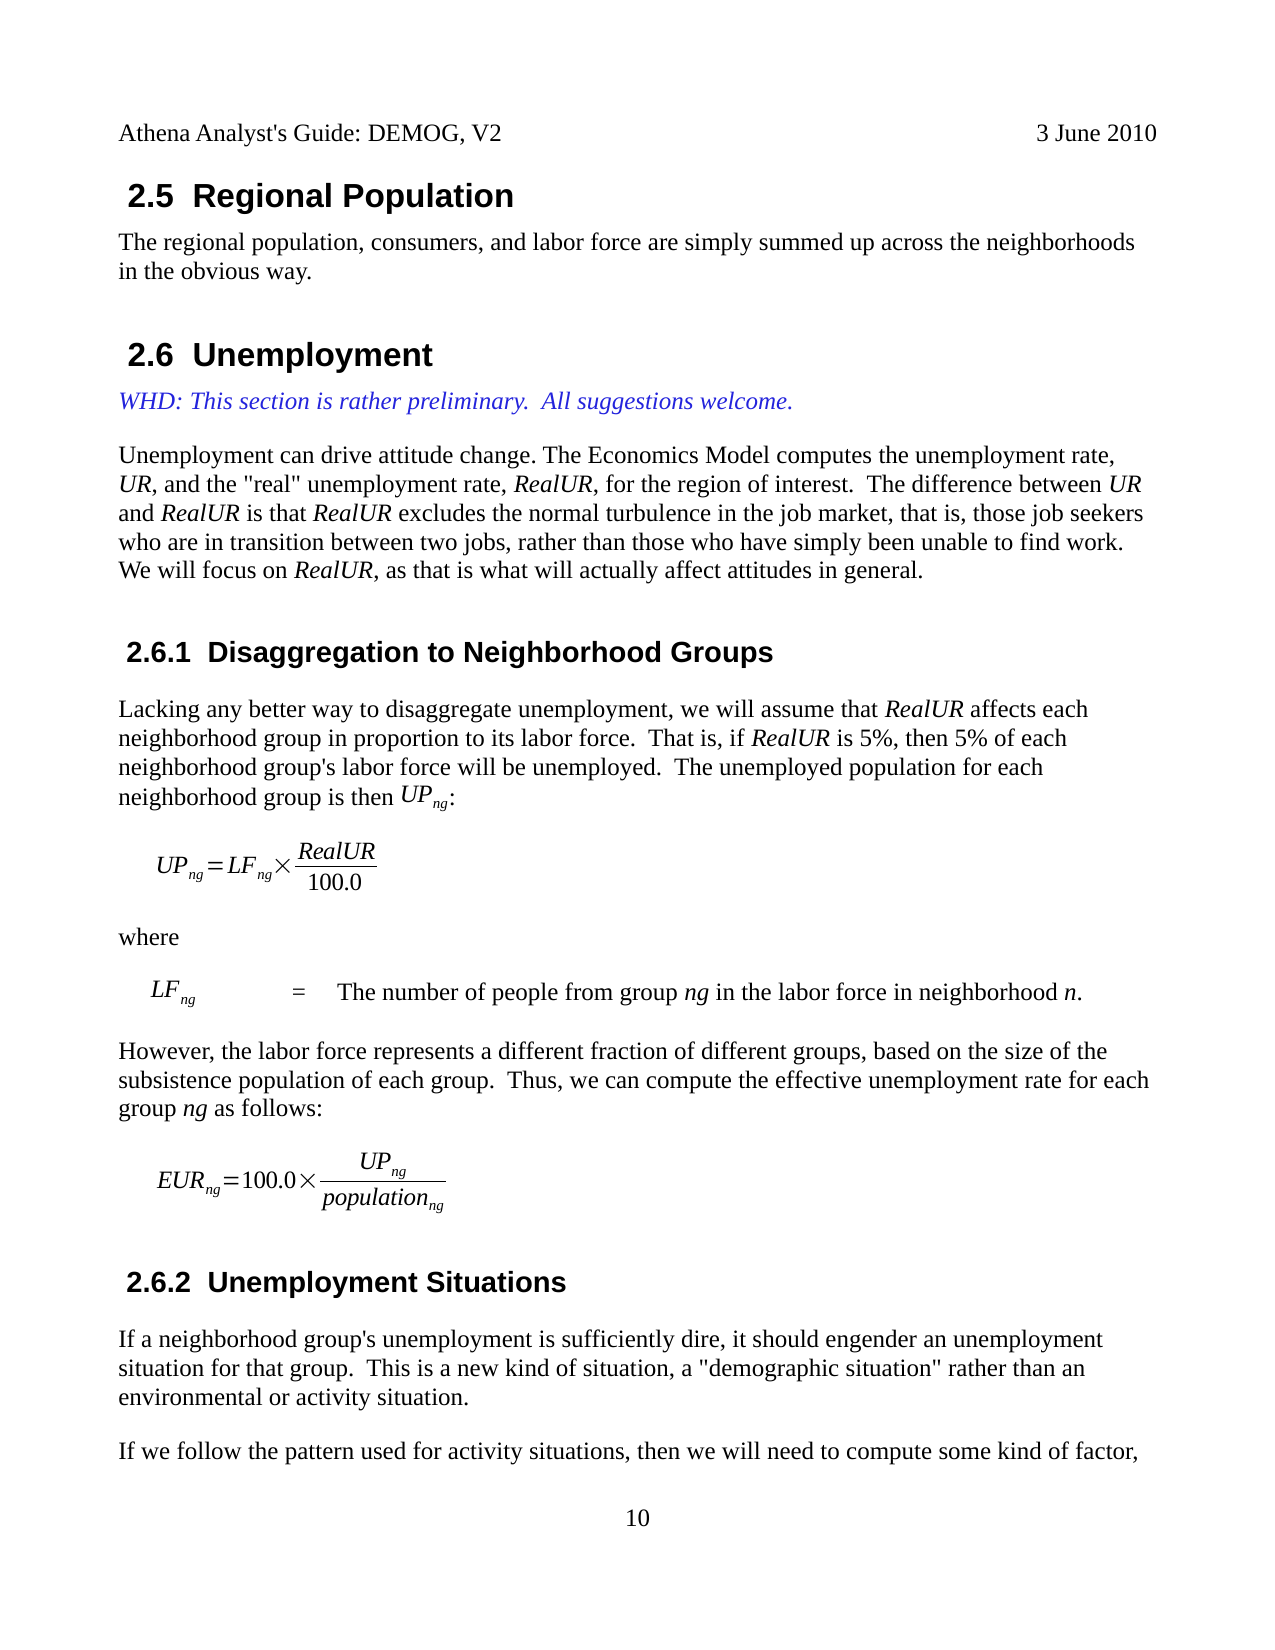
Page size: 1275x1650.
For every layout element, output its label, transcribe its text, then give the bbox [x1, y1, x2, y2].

subtitle Disaggregation to Neighborhood Groups [118, 635, 1157, 669]
text The regional population, consumers, and labor force are simply summed up across the neighborhoods in the obvious way. [118, 227, 1157, 285]
subtitle Regional Population [118, 176, 1157, 215]
text WHD: This section is rather preliminary. All suggestions welcome. [118, 386, 1157, 415]
subtitle Unemployment Situations [118, 1265, 1157, 1299]
text However, the labor force represents a different fraction of different groups, based on the size of the subsistence population of each group. Thus, we can compute the effective unemployment rate for each group ng as follows: [118, 1036, 1157, 1122]
text If a neighborhood group's unemployment is sufficiently dire, it should engender an unemployment situation for that group. This is a new kind of situation, a "demographic situation" rather than an environmental or activity situation. [118, 1324, 1157, 1411]
text where [118, 922, 1157, 951]
subtitle Unemployment [118, 335, 1157, 374]
text Unemployment can drive attitude change. The Economics Model computes the unemployment rate, UR, and the "real" unemployment rate, RealUR, for the region of interest. The difference between UR and RealUR is that RealUR excludes the normal turbulence in the job market, that is, those job seekers who are in transition between two jobs, rather than those who have simply been unable to find work. We will focus on RealUR, as that is what will actually affect attitudes in general. [118, 441, 1157, 584]
text Lacking any better way to disaggregate unemployment, we will assume that RealUR affects each neighborhood group in proportion to its labor force. That is, if RealUR is 5%, then 5% of each neighborhood group's labor force will be unemployed. The unemployed population for each neighborhood group is then : [118, 694, 1157, 812]
text = The number of people from group ng in the labor force in neighborhood n. [149, 976, 1157, 1007]
text If we follow the pattern used for activity situations, then we will need to compute some kind of factor, [118, 1436, 1157, 1465]
